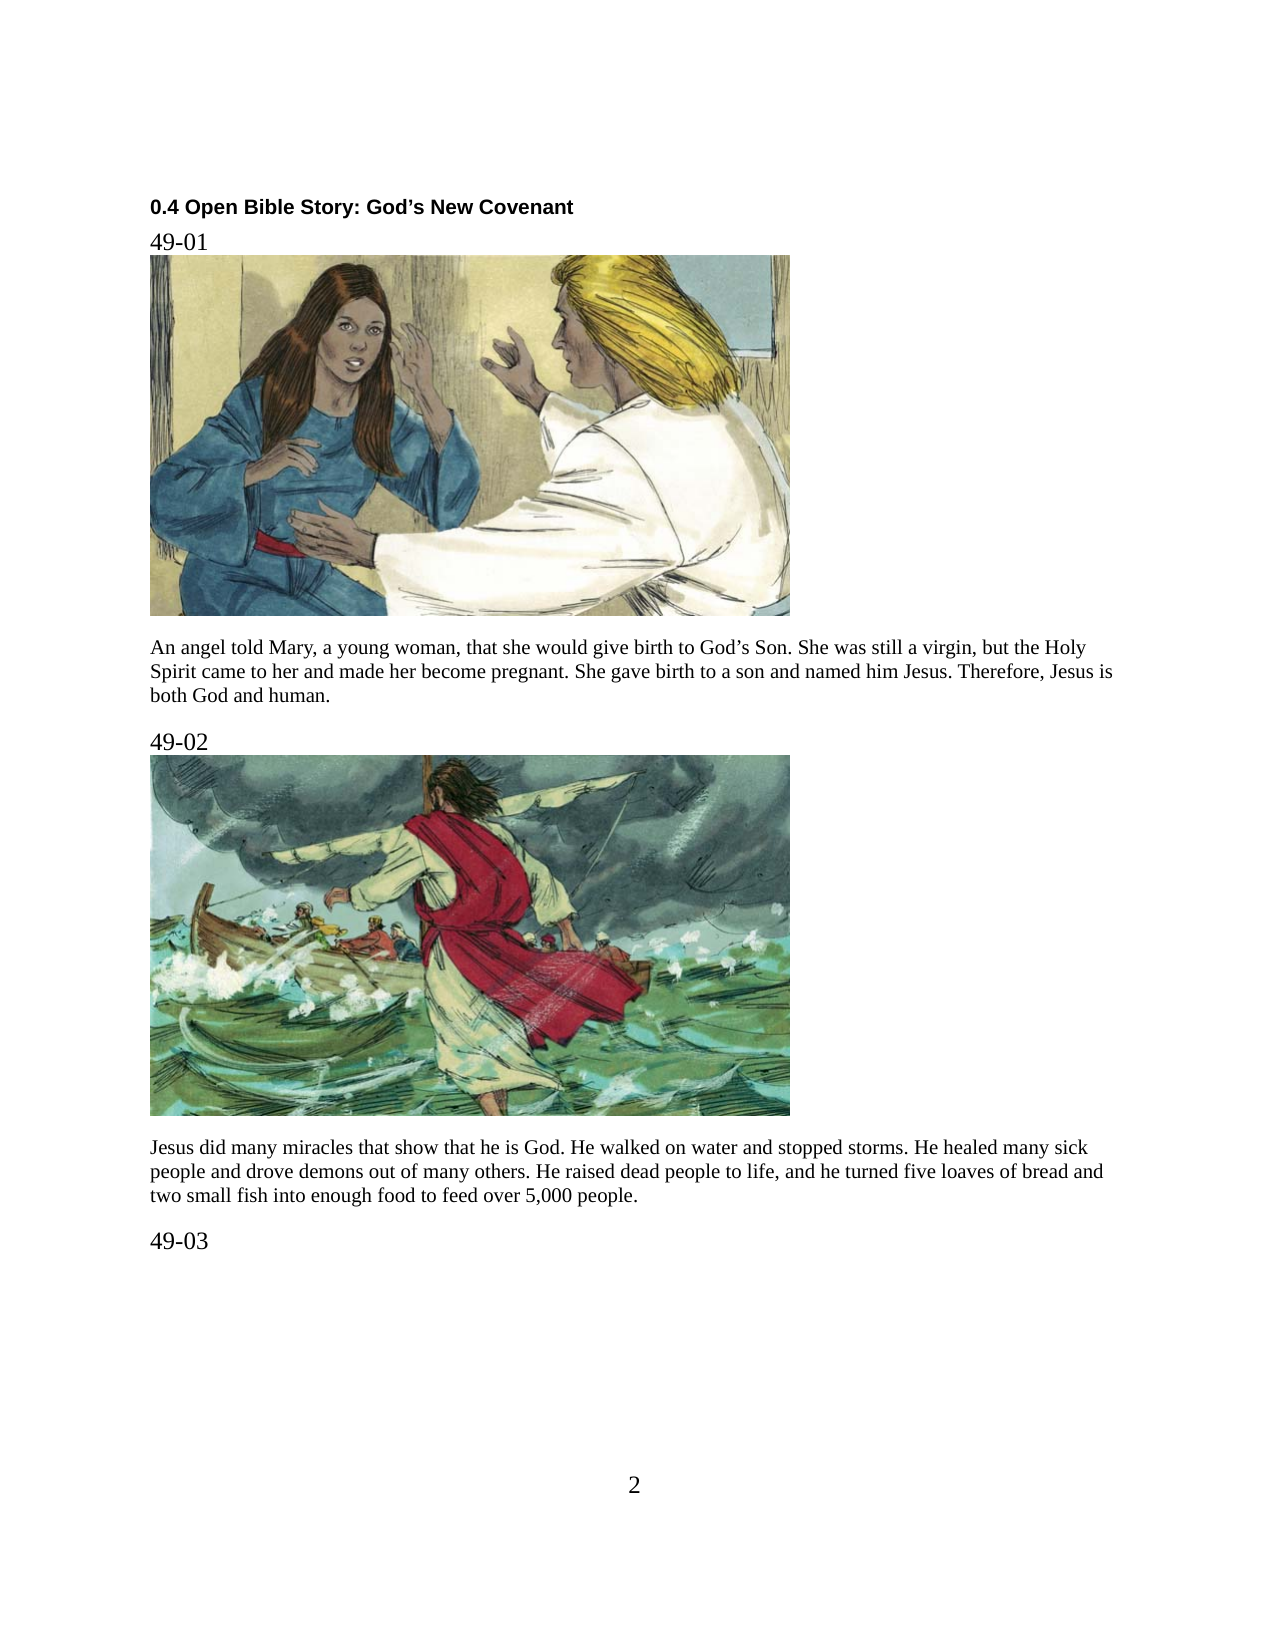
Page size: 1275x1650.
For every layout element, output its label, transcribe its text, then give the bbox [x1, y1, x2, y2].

subtitle 0.4 Open Bible Story: God’s New Covenant [150, 195, 1125, 219]
subtitle 49-02 [150, 727, 1125, 755]
picture [150, 255, 790, 616]
text Jesus did many miracles that show that he is God. He walked on water and stopped storms. He healed many sick people and drove demons out of many others. He raised dead people to life, and he turned five loaves of bread and two small fish into enough food to feed over 5,000 people. [150, 1135, 1125, 1207]
subtitle 49-01 [150, 227, 1125, 255]
text An angel told Mary, a young woman, that she would give birth to God’s Son. She was still a virgin, but the Holy Spirit came to her and made her become pregnant. She gave birth to a son and named him Jesus. Therefore, Jesus is both God and human. [150, 635, 1125, 707]
subtitle 49-03 [150, 1226, 1125, 1255]
picture [150, 755, 790, 1116]
